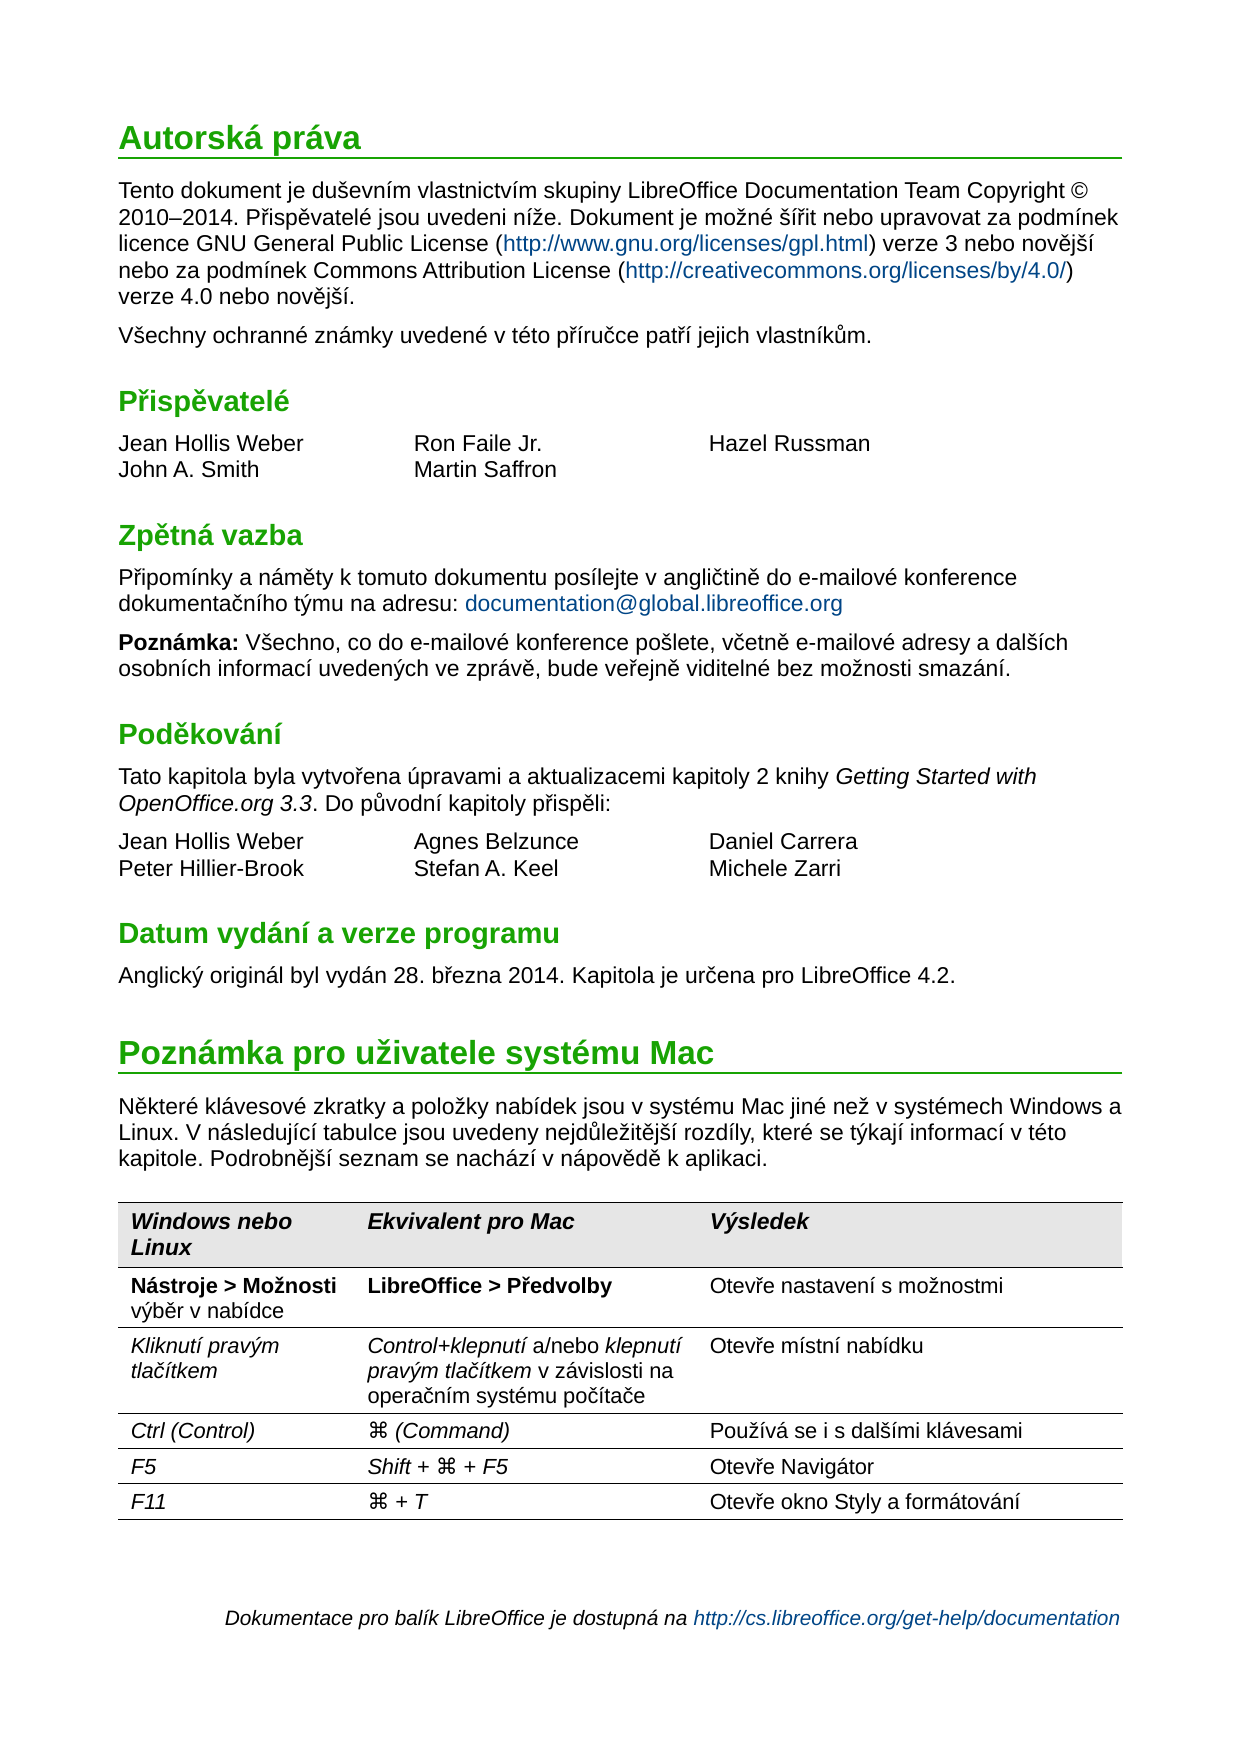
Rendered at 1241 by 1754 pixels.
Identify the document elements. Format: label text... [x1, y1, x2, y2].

table_header Ekvivalent pro Mac [355, 1203, 697, 1267]
table_cell Control+klepnutí a/nebo klepnutí pravým tlačítkem v závislosti na operačním systému počítače [355, 1328, 697, 1412]
table_cell F5 [118, 1449, 355, 1483]
table_cell ⌘ + T [355, 1484, 697, 1518]
table_cell Kliknutí pravým tlačítkem [118, 1328, 355, 1412]
table_cell Otevře místní nabídku [697, 1328, 1122, 1412]
subtitle Přispěvatelé [118, 384, 1122, 417]
table_cell F11 [118, 1484, 355, 1518]
table_cell Otevře okno Styly a formátování [697, 1484, 1122, 1518]
table_header Windows nebo Linux [118, 1203, 355, 1267]
subtitle Poznámka pro uživatele systému Mac [118, 1033, 1122, 1072]
table_cell Nástroje > Možnosti výběr v nabídce [118, 1268, 355, 1327]
text Připomínky a náměty k tomuto dokumentu posílejte v angličtině do e-mailové konference dokumentačního týmu na adresu: documentation@global.libreoffice.org [118, 564, 1122, 616]
subtitle Zpětná vazba [118, 518, 1122, 551]
text Všechny ochranné známky uvedené v této příručce patří jejich vlastníkům. [118, 322, 1122, 348]
table_cell Používá se i s dalšími klávesami [697, 1414, 1122, 1448]
subtitle Autorská práva [118, 118, 1122, 157]
table_cell ⌘ (Command) [355, 1414, 697, 1448]
text Poznámka: Všechno, co do e-mailové konference pošlete, včetně e-mailové adresy a dalších osobních informací uvedených ve zprávě, bude veřejně viditelné bez možnosti smazání. [118, 629, 1122, 682]
table_cell Otevře Navigátor [697, 1449, 1122, 1483]
table_cell Shift + ⌘ + F5 [355, 1449, 697, 1483]
text Jean Hollis Weber Agnes Belzunce Daniel Carrera Peter Hillier-Brook Stefan A. Keel Michele Zarri [118, 828, 1122, 881]
subtitle Poděkování [118, 717, 1122, 751]
text Anglický originál byl vydán 28. března 2014. Kapitola je určena pro LibreOffice 4.2. [118, 962, 1122, 989]
table_header Výsledek [697, 1203, 1122, 1267]
text Tato kapitola byla vytvořena úpravami a aktualizacemi kapitoly 2 knihy Getting Started with OpenOffice.org 3.3. Do původní kapitoly přispěli: [118, 763, 1122, 816]
subtitle Datum vydání a verze programu [118, 917, 1122, 950]
table_cell Ctrl (Control) [118, 1414, 355, 1448]
text Jean Hollis Weber Ron Faile Jr. Hazel Russman John A. Smith Martin Saffron [118, 429, 1122, 482]
table_cell Otevře nastavení s možnostmi [697, 1268, 1122, 1327]
table_cell LibreOffice > Předvolby [355, 1268, 697, 1327]
text Některé klávesové zkratky a položky nabídek jsou v systému Mac jiné než v systémech Windows a Linux. V následující tabulce jsou uvedeny nejdůležitější rozdíly, které se týkají informací v této kapitole. Podrobnější seznam se nachází v nápovědě k aplikaci. [118, 1093, 1122, 1172]
text Tento dokument je duševním vlastnictvím skupiny LibreOffice Documentation Team Copyright © 2010–2014. Přispěvatelé jsou uvedeni níže. Dokument je možné šířit nebo upravovat za podmínek licence GNU General Public License (http://www.gnu.org/licenses/gpl.html) verze 3 nebo novější nebo za podmínek Commons Attribution License (http://creativecommons.org/licenses/by/4.0/) verze 4.0 nebo novější. [118, 177, 1122, 309]
